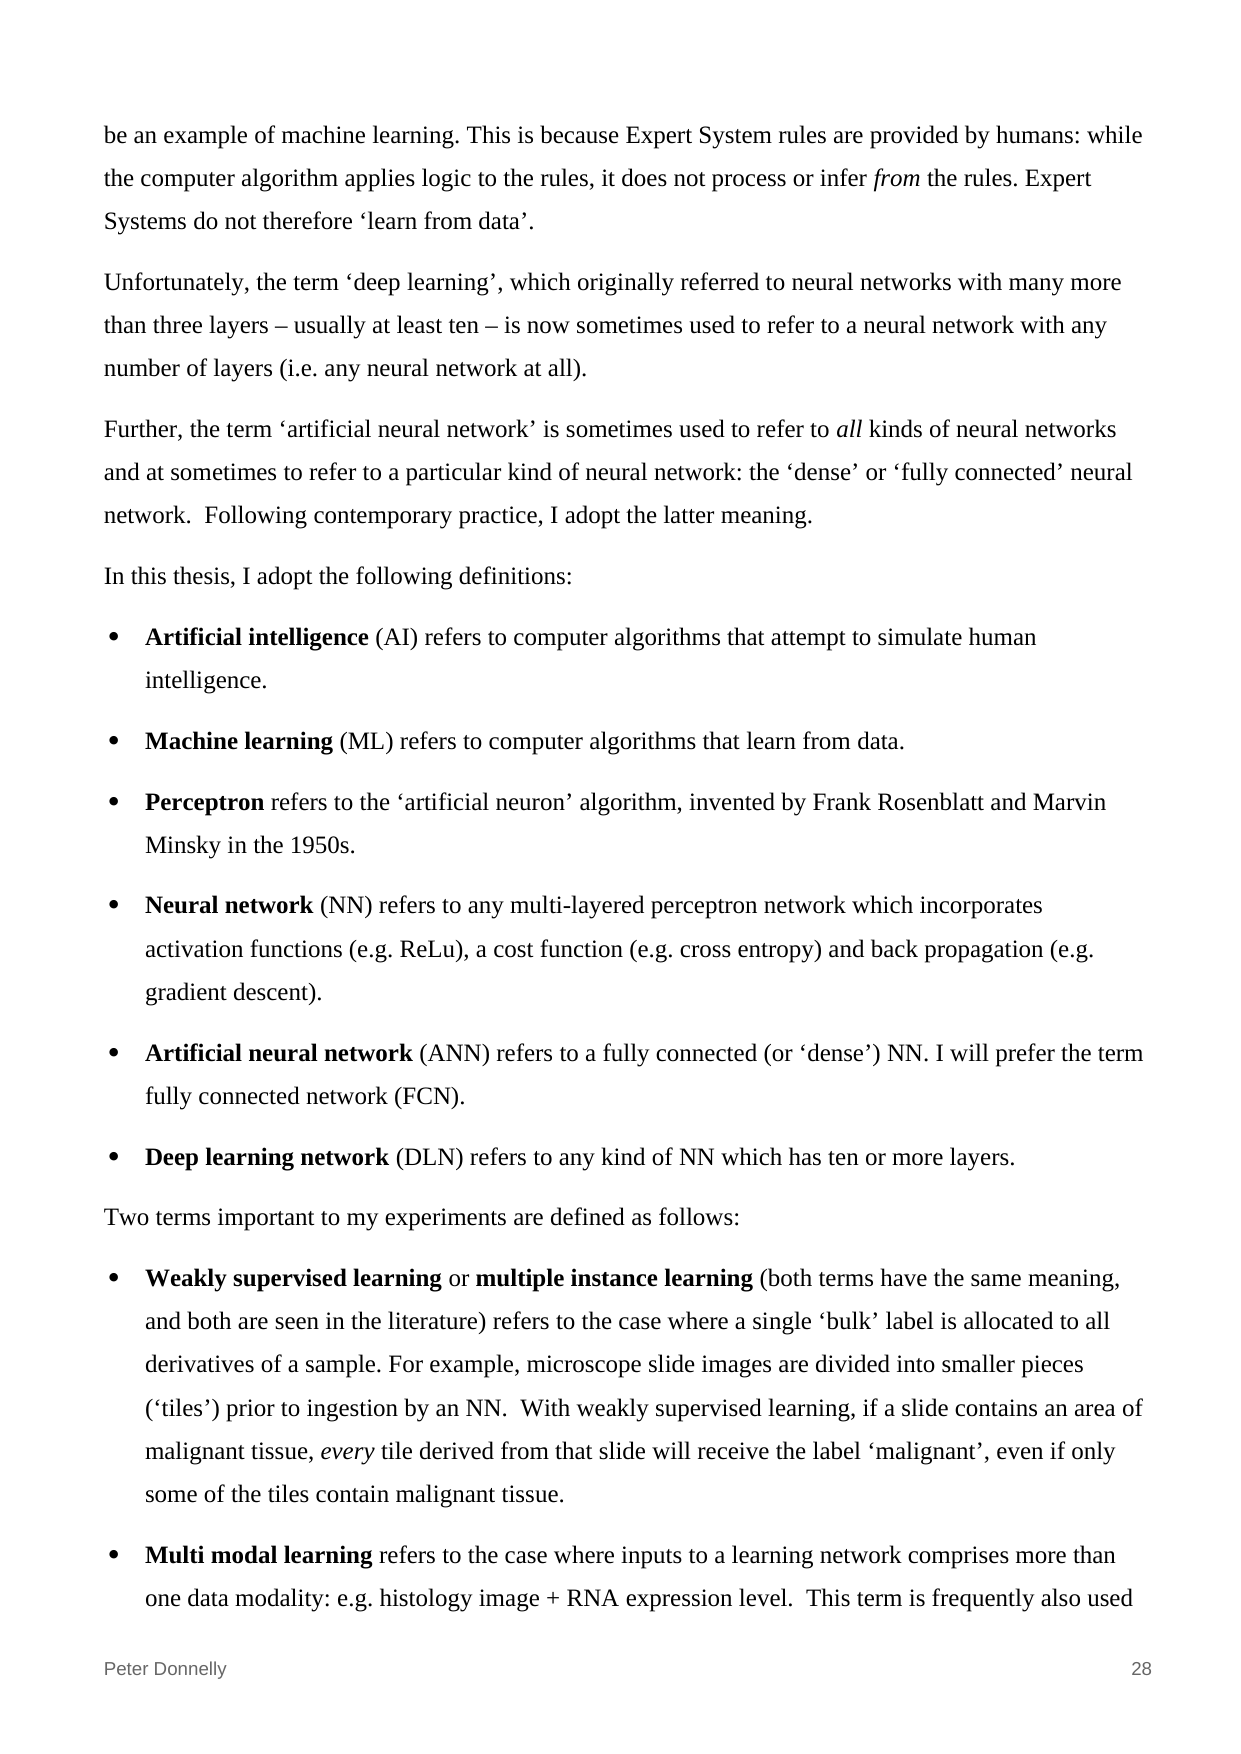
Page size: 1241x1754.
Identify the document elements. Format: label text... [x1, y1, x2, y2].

list Multi modal learning refers to the case where inputs to a learning network comprises more than one data modality: e.g. histology image + RNA expression level. This term is frequently also used [109, 1540, 1146, 1612]
list Artificial intelligence (AI) refers to computer algorithms that attempt to simulate human intelligence. [109, 622, 1146, 694]
text be an example of machine learning. This is because Expert System rules are provided by humans: while the computer algorithm applies logic to the rules, it does not process or infer from the rules. Expert Systems do not therefore ‘learn from data’. [103, 120, 1146, 235]
list Perceptron refers to the ‘artificial neuron’ algorithm, invented by Frank Rosenblatt and Marvin Minsky in the 1950s. [109, 787, 1146, 858]
text Unfortunately, the term ‘deep learning’, which originally referred to neural networks with many more than three layers – usually at least ten – is now sometimes used to refer to a neural network with any number of layers (i.e. any neural network at all). [103, 267, 1146, 382]
list Machine learning (ML) refers to computer algorithms that learn from data. [109, 726, 1146, 754]
list Artificial neural network (ANN) refers to a fully connected (or ‘dense’) NN. I will prefer the term fully connected network (FCN). [109, 1038, 1146, 1109]
list Neural network (NN) refers to any multi-layered perceptron network which incorporates activation functions (e.g. ReLu), a cost function (e.g. cross entropy) and back propagation (e.g. gradient descent). [109, 891, 1146, 1006]
text Further, the term ‘artificial neural network’ is sometimes used to refer to all kinds of neural networks and at sometimes to refer to a particular kind of neural network: the ‘dense’ or ‘fully connected’ neural network. Following contemporary practice, I adopt the latter meaning. [103, 414, 1146, 529]
list Weakly supervised learning or multiple instance learning (both terms have the same meaning, and both are seen in the literature) refers to the case where a single ‘bulk’ label is allocated to all derivatives of a sample. For example, microscope slide images are divided into smaller pieces (‘tiles’) prior to ingestion by an NN. With weakly supervised learning, if a slide contains an area of malignant tissue, every tile derived from that slide will receive the label ‘malignant’, even if only some of the tiles contain malignant tissue. [109, 1263, 1146, 1508]
text In this thesis, I adopt the following definitions: [103, 561, 1146, 590]
list Deep learning network (DLN) refers to any kind of NN which has ten or more layers. [109, 1142, 1146, 1170]
text Two terms important to my experiments are defined as follows: [103, 1202, 1146, 1231]
